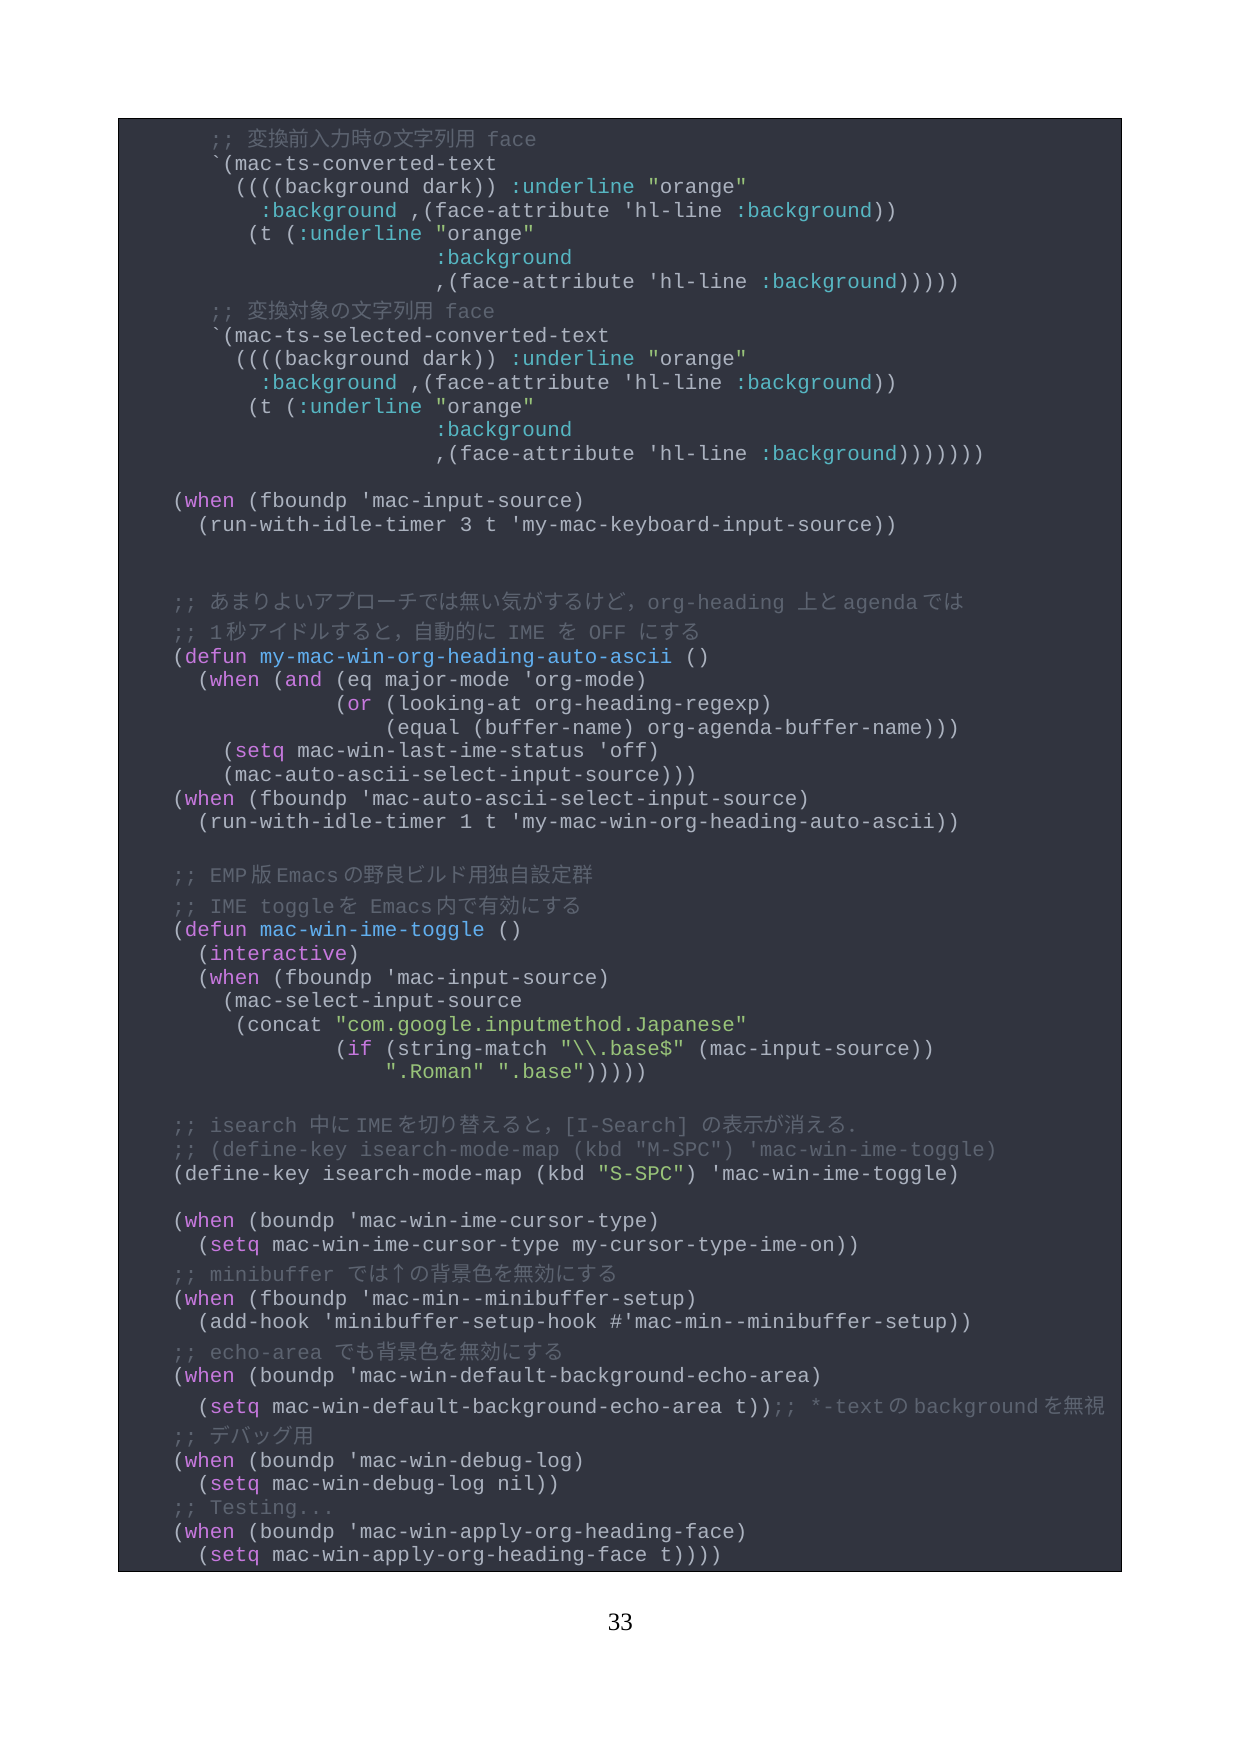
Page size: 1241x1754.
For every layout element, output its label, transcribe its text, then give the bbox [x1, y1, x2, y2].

text (defun my-mac-win-org-heading-auto-ascii () [119, 642, 1121, 665]
text (when (and (eq major-mode 'org-mode) [119, 665, 1121, 689]
text (run-with-idle-timer 3 t 'my-mac-keyboard-input-source)) [119, 510, 1121, 534]
text ;; minibuffer では↑の背景色を無効にする [119, 1253, 1121, 1284]
text (setq mac-win-ime-cursor-type my-cursor-type-ime-on)) [119, 1229, 1121, 1253]
text (setq mac-win-apply-org-heading-face t)))) [119, 1540, 1121, 1571]
text ;; echo-area でも背景色を無効にする [119, 1331, 1121, 1361]
text (when (boundp 'mac-win-default-background-echo-area) [119, 1361, 1121, 1385]
text (setq mac-win-debug-log nil)) [119, 1469, 1121, 1493]
text (when (boundp 'mac-win-apply-org-heading-face) [119, 1517, 1121, 1540]
text :background ,(face-attribute 'hl-line :background)) [119, 368, 1121, 392]
text ,(face-attribute 'hl-line :background))))) [119, 267, 1121, 290]
text (mac-select-input-source [119, 986, 1121, 1010]
text ;; EMP版Emacsの野良ビルド用独自設定群 [119, 854, 1121, 885]
text :background [119, 415, 1121, 439]
text ;; デバッグ用 [119, 1415, 1121, 1446]
text `(mac-ts-selected-converted-text [119, 321, 1121, 344]
text (when (fboundp 'mac-input-source) [119, 486, 1121, 510]
text (equal (buffer-name) org-agenda-buffer-name))) [119, 713, 1121, 736]
text ;; あまりよいアプローチでは無い気がするけど，org-heading 上とagendaでは [119, 581, 1121, 611]
text (when (boundp 'mac-win-ime-cursor-type) [119, 1206, 1121, 1229]
text (run-with-idle-timer 1 t 'my-mac-win-org-heading-auto-ascii)) [119, 807, 1121, 831]
text ".Roman" ".base"))))) [119, 1057, 1121, 1081]
text :background [119, 243, 1121, 267]
text (when (fboundp 'mac-min--minibuffer-setup) [119, 1284, 1121, 1307]
text ;; 1秒アイドルすると，自動的に IME を OFF にする [119, 611, 1121, 642]
text (when (boundp 'mac-win-debug-log) [119, 1446, 1121, 1469]
text (when (fboundp 'mac-input-source) [119, 963, 1121, 986]
text (add-hook 'minibuffer-setup-hook #'mac-min--minibuffer-setup)) [119, 1307, 1121, 1331]
text ((((background dark)) :underline "orange" [119, 344, 1121, 368]
text ;; 変換前入力時の文字列用 face [119, 119, 1121, 148]
text ;; 変換対象の文字列用 face [119, 290, 1121, 321]
text (interactive) [119, 939, 1121, 963]
text ((((background dark)) :underline "orange" [119, 172, 1121, 196]
text ;; isearch 中にIMEを切り替えると，[I-Search] の表示が消える． [119, 1104, 1121, 1135]
text (concat "com.google.inputmethod.Japanese" [119, 1010, 1121, 1034]
text (t (:underline "orange" [119, 219, 1121, 243]
text :background ,(face-attribute 'hl-line :background)) [119, 196, 1121, 219]
text (t (:underline "orange" [119, 392, 1121, 415]
text (defun mac-win-ime-toggle () [119, 915, 1121, 939]
text `(mac-ts-converted-text [119, 148, 1121, 172]
text (mac-auto-ascii-select-input-source))) [119, 760, 1121, 784]
text (define-key isearch-mode-map (kbd "S-SPC") 'mac-win-ime-toggle) [119, 1159, 1121, 1182]
text (setq mac-win-default-background-echo-area t));; *-textのbackgroundを無視 [119, 1385, 1121, 1415]
text ;; Testing... [119, 1493, 1121, 1517]
text (if (string-match "\\.base$" (mac-input-source)) [119, 1034, 1121, 1057]
text (setq mac-win-last-ime-status 'off) [119, 736, 1121, 760]
text (when (fboundp 'mac-auto-ascii-select-input-source) [119, 784, 1121, 807]
text ;; IME toggleを Emacs内で有効にする [119, 885, 1121, 915]
text ,(face-attribute 'hl-line :background))))))) [119, 439, 1121, 463]
text (or (looking-at org-heading-regexp) [119, 689, 1121, 713]
text ;; (define-key isearch-mode-map (kbd "M-SPC") 'mac-win-ime-toggle) [119, 1135, 1121, 1159]
